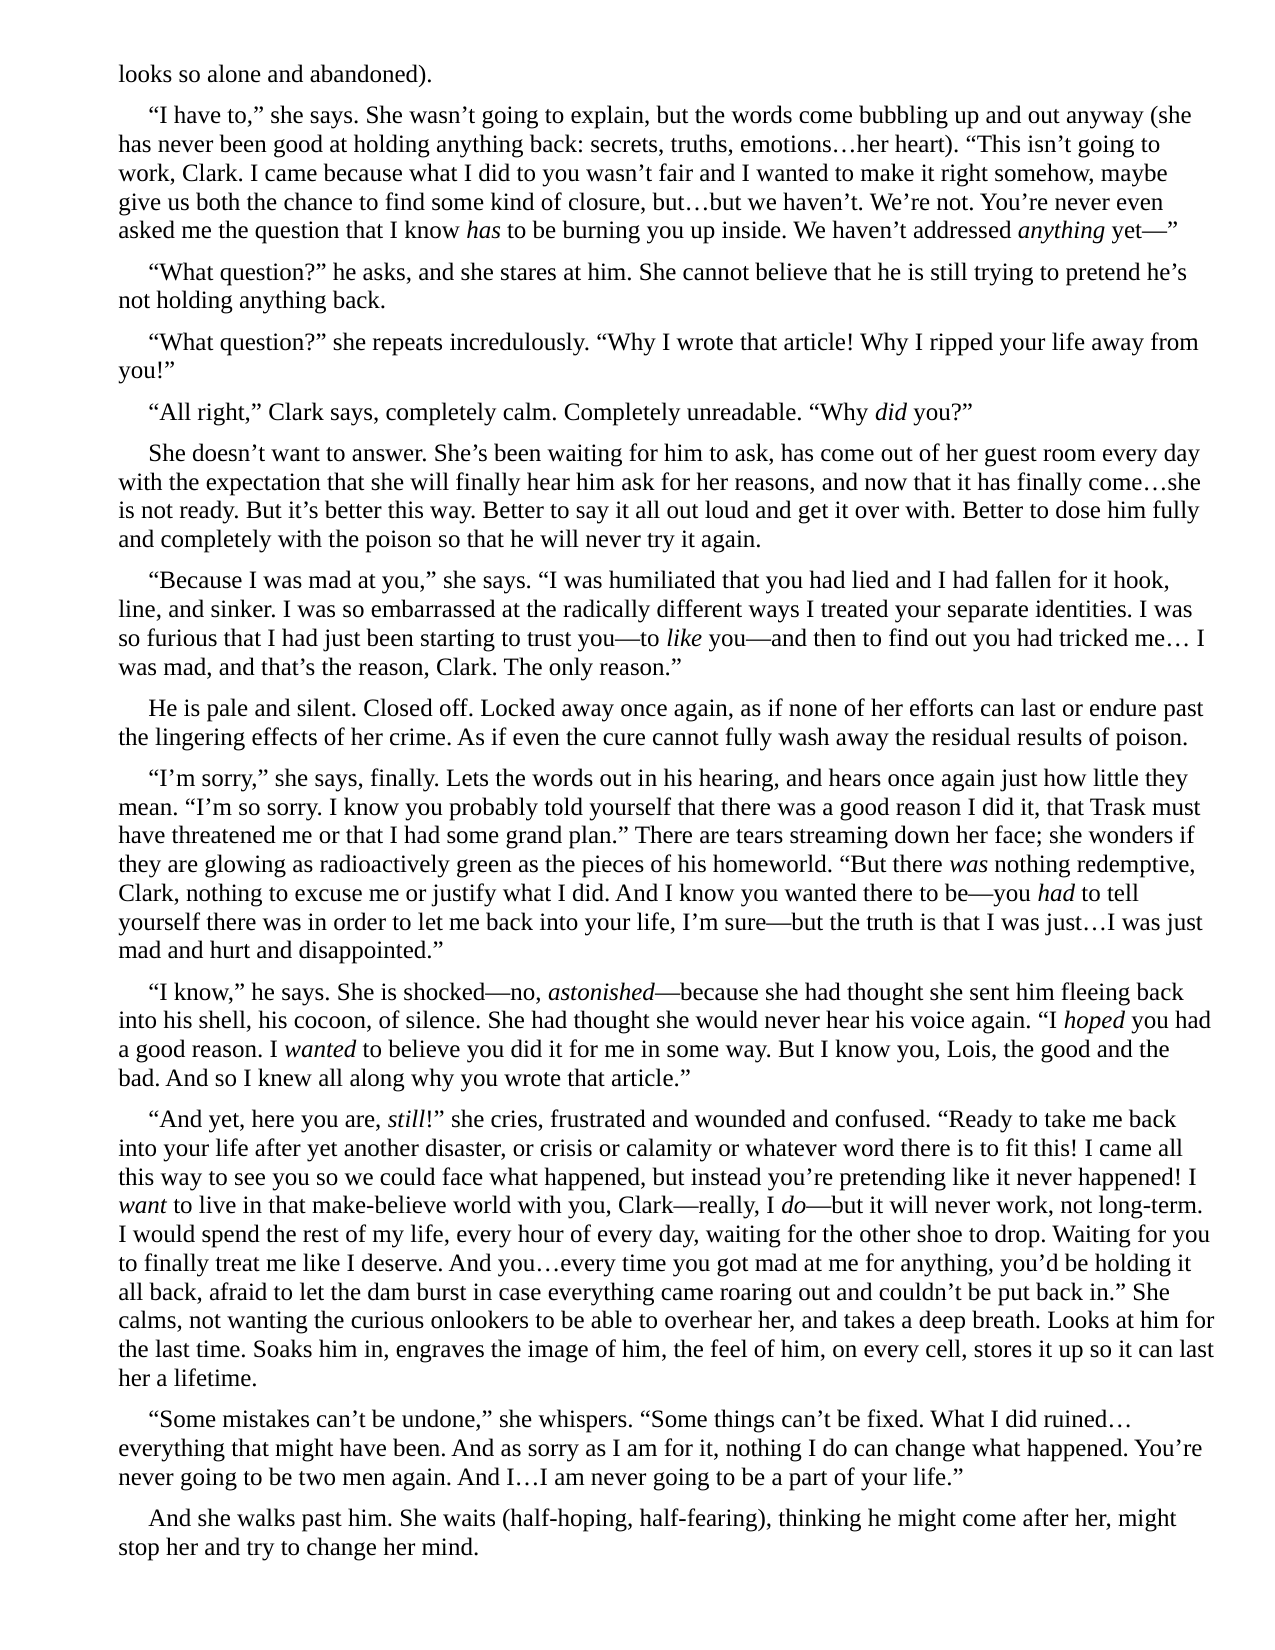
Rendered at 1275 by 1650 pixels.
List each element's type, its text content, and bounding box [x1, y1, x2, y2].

text “I know,” he says. She is shocked—no, astonished—because she had thought she sent him fleeing back into his shell, his cocoon, of silence. She had thought she would never hear his voice again. “I hoped you had a good reason. I wanted to believe you did it for me in some way. But I know you, Lois, the good and the bad. And so I knew all along why you wrote that article.” [118, 977, 1216, 1092]
text “And yet, here you are, still!” she cries, frustrated and wounded and confused. “Ready to take me back into your life after yet another disaster, or crisis or calamity or whatever word there is to fit this! I came all this way to see you so we could face what happened, but instead you’re pretending like it never happened! I want to live in that make-believe world with you, Clark—really, I do—but it will never work, not long-term. I would spend the rest of my life, every hour of every day, waiting for the other shoe to drop. Waiting for you to finally treat me like I deserve. And you…every time you got mad at me for anything, you’d be holding it all back, afraid to let the dam burst in case everything came roaring out and couldn’t be put back in.” She calms, not wanting the curious onlookers to be able to overhear her, and takes a deep breath. Looks at him for the last time. Soaks him in, engraves the image of him, the feel of him, on every cell, stores it up so it can last her a lifetime. [118, 1104, 1216, 1392]
text “Some mistakes can’t be undone,” she whispers. “Some things can’t be fixed. What I did ruined…everything that might have been. And as sorry as I am for it, nothing I do can change what happened. You’re never going to be two men again. And I…I am never going to be a part of your life.” [118, 1404, 1216, 1490]
text And she walks past him. She waits (half-hoping, half-fearing), thinking he might come after her, might stop her and try to change her mind. [118, 1503, 1216, 1560]
text “What question?” she repeats incredulously. “Why I wrote that article! Why I ripped your life away from you!” [118, 327, 1216, 384]
text “I have to,” she says. She wasn’t going to explain, but the words come bubbling up and out anyway (she has never been good at holding anything back: secrets, truths, emotions…her heart). “This isn’t going to work, Clark. I came because what I did to you wasn’t fair and I wanted to make it right somehow, maybe give us both the chance to find some kind of closure, but…but we haven’t. We’re not. You’re never even asked me the question that I know has to be burning you up inside. We haven’t addressed anything yet—” [118, 100, 1216, 244]
text He is pale and silent. Closed off. Locked away once again, as if none of her efforts can last or endure past the lingering effects of her crime. As if even the cure cannot fully wash away the residual results of poison. [118, 693, 1216, 750]
text “I’m sorry,” she says, finally. Lets the words out in his hearing, and hears once again just how little they mean. “I’m so sorry. I know you probably told yourself that there was a good reason I did it, that Trask must have threatened me or that I had some grand plan.” There are tears streaming down her face; she wonders if they are glowing as radioactively green as the pieces of his homeworld. “But there was nothing redemptive, Clark, nothing to excuse me or justify what I did. And I know you wanted there to be—you had to tell yourself there was in order to let me back into your life, I’m sure—but the truth is that I was just…I was just mad and hurt and disappointed.” [118, 763, 1216, 964]
text “What question?” he asks, and she stares at him. She cannot believe that he is still trying to pretend he’s not holding anything back. [118, 257, 1216, 314]
text “All right,” Clark says, completely calm. Completely unreadable. “Why did you?” [118, 397, 1216, 425]
text She doesn’t want to answer. She’s been waiting for him to ask, has come out of her guest room every day with the expectation that she will finally hear him ask for her reasons, and now that it has finally come…she is not ready. But it’s better this way. Better to say it all out loud and get it over with. Better to dose him fully and completely with the poison so that he will never try it again. [118, 438, 1216, 553]
text looks so alone and abandoned). [118, 59, 1216, 88]
text “Because I was mad at you,” she says. “I was humiliated that you had lied and I had fallen for it hook, line, and sinker. I was so embarrassed at the radically different ways I treated your separate identities. I was so furious that I had just been starting to trust you—to like you—and then to find out you had tricked me… I was mad, and that’s the reason, Clark. The only reason.” [118, 565, 1216, 680]
